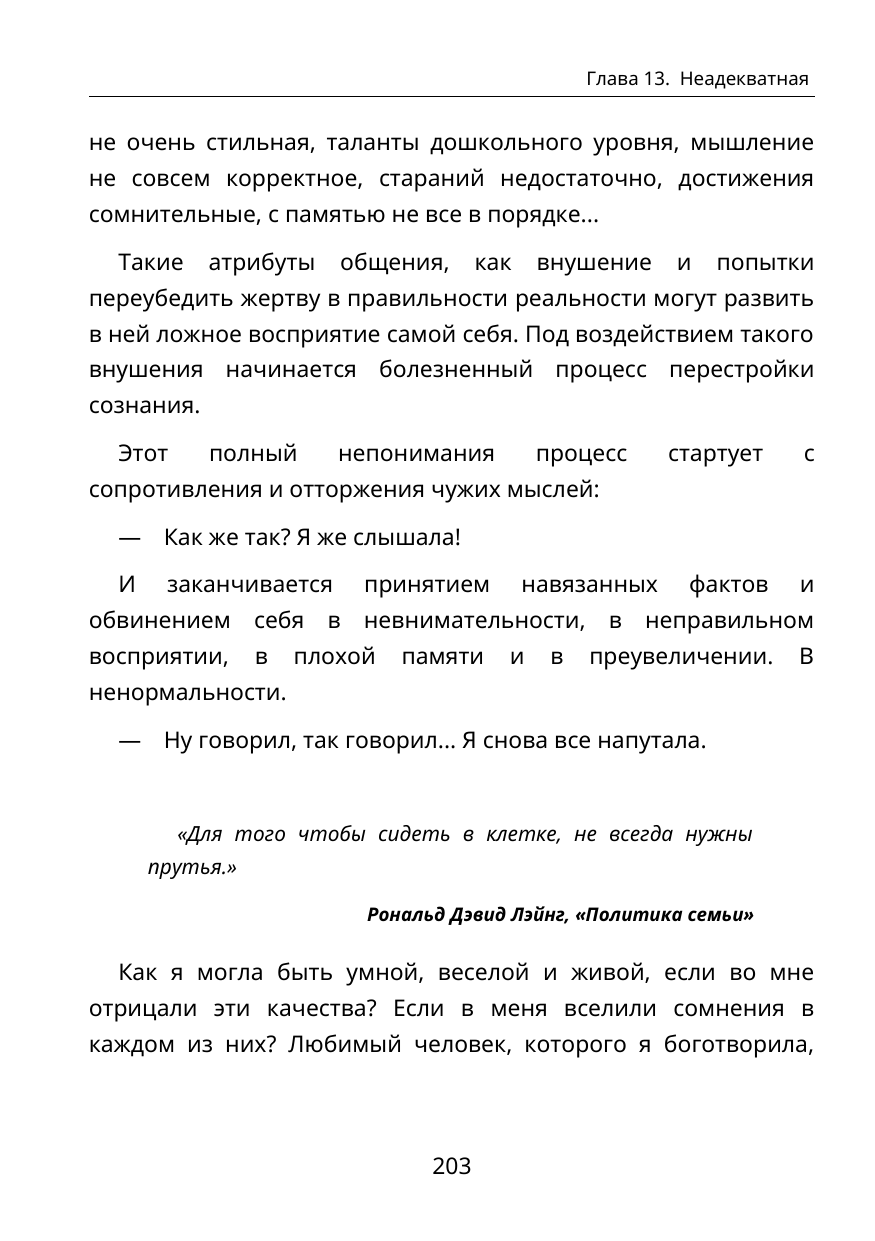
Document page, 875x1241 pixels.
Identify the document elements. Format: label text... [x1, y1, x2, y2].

text Этот полный непонимания процесс стартует с сопротивления и отторжения чужих мыслей: [88, 437, 815, 504]
text не очень стильная, таланты дошкольного уровня, мышление не совсем корректное, стараний недостаточно, достижения сомнительные, с памятью не все в порядке... [88, 126, 815, 229]
text И заканчивается принятием навязанных фактов и обвинением себя в невнимательности, в неправильном восприятии, в плохой памяти и в преувеличении. В ненормальности. [88, 568, 815, 707]
text «Для того чтобы сидеть в клетке, не всегда нужны прутья.» [148, 819, 756, 880]
text Такие атрибуты общения, как внушение и попытки переубедить жертву в правильности реальности могут развить в ней ложное восприятие самой себя. Под воздействием такого внушения начинается болезненный процесс перестройки сознания. [88, 246, 815, 421]
list Как же так? Я же слышала! [88, 521, 815, 552]
text Как я могла быть умной, веселой и живой, если во мне отрицали эти качества? Если в меня вселили сомнения в каждом из них? Любимый человек, которого я боготворила, [88, 956, 815, 1059]
text Рональд Дэвид Лэйнг, «Политика семьи» [148, 896, 756, 926]
list Ну говорил, так говорил... Я снова все напутала. [88, 724, 815, 755]
